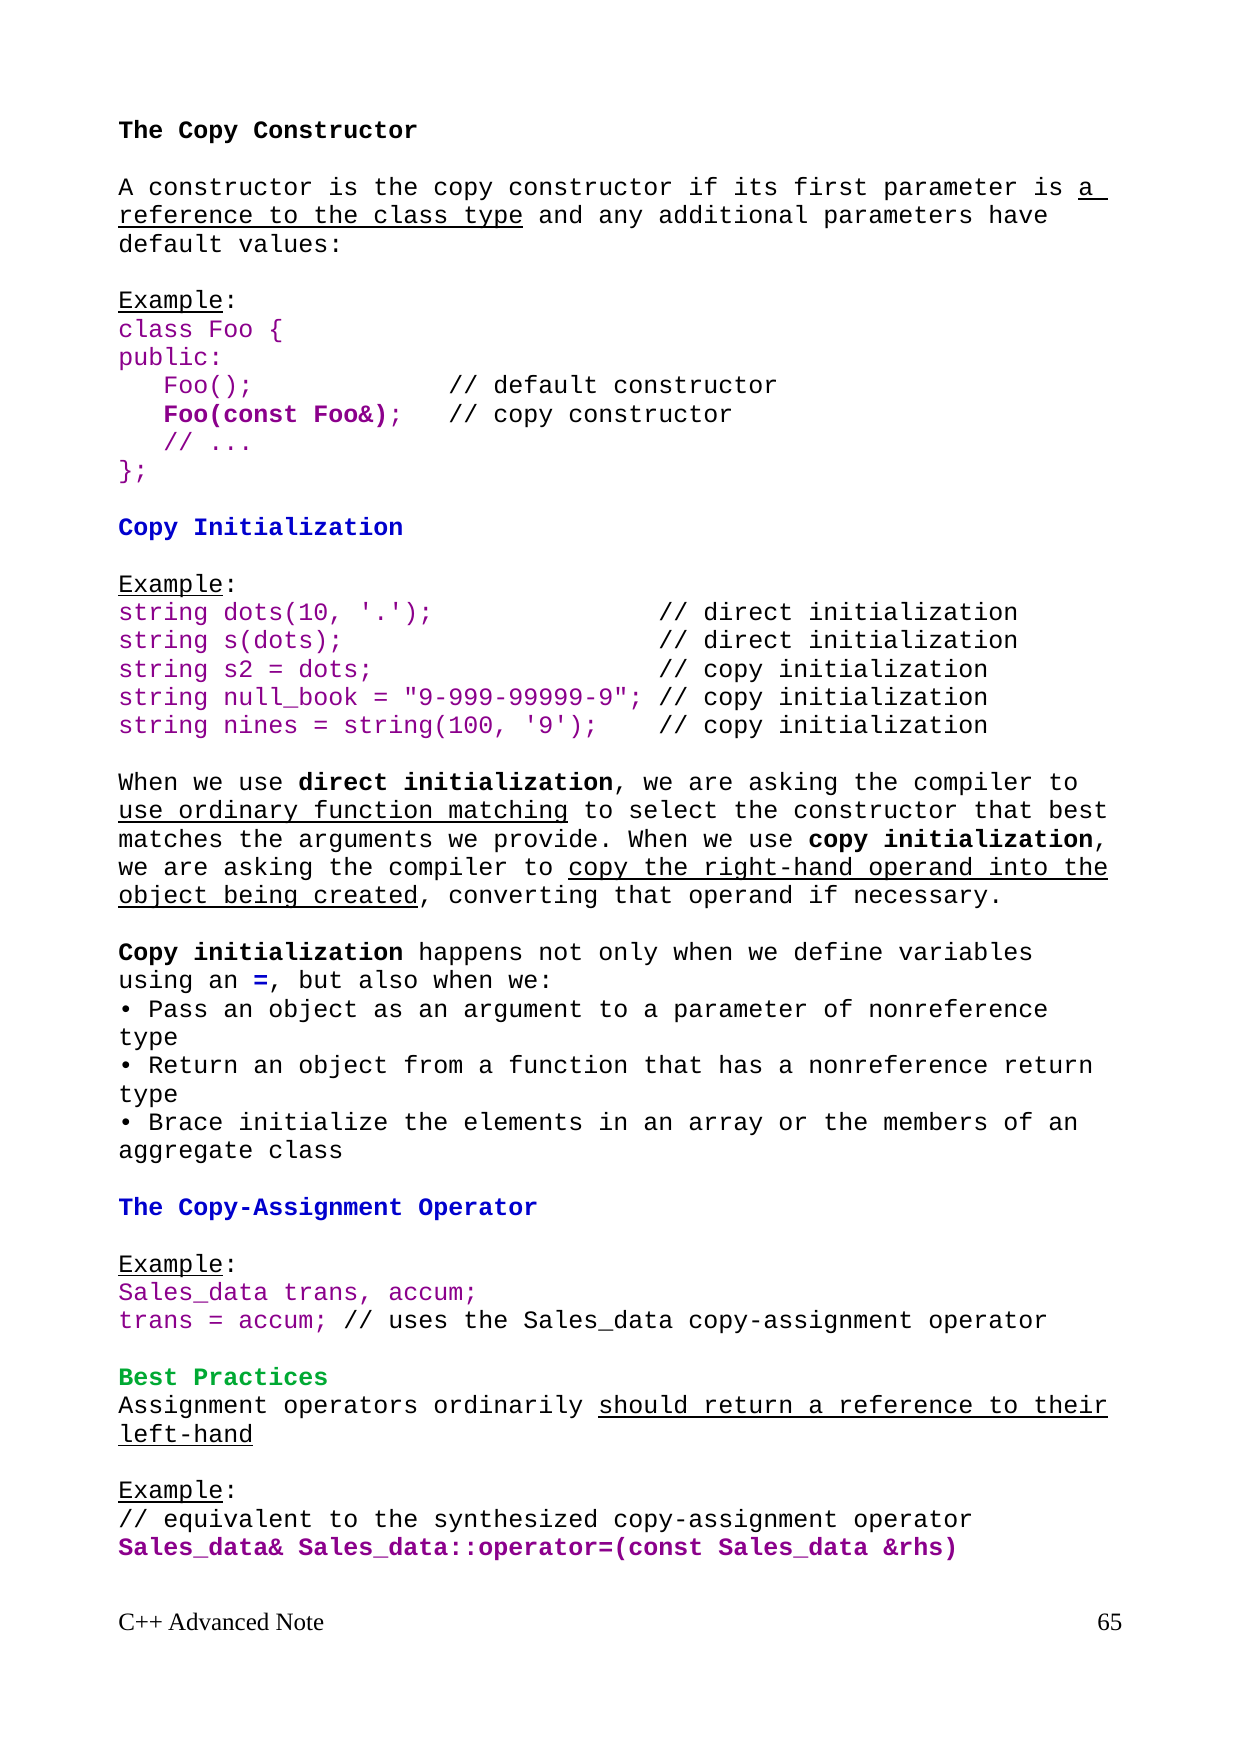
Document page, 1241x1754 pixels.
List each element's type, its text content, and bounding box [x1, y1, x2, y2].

text Copy Initialization [118, 515, 1122, 543]
text Best Practices [118, 1365, 1122, 1393]
text Example: [118, 1478, 1122, 1506]
text }; [118, 458, 1122, 486]
text string nines = string(100, '9'); // copy initialization [118, 713, 1122, 741]
text Example: [118, 571, 1122, 600]
text A constructor is the copy constructor if its first parameter is a reference to the class type and any additional parameters have default values: [118, 175, 1122, 260]
text • Pass an object as an argument to a parameter of nonreference type [118, 996, 1122, 1053]
text Foo(const Foo&); // copy constructor [118, 401, 1122, 430]
text Copy initialization happens not only when we define variables using an =, but also when we: [118, 940, 1122, 996]
text Sales_data& Sales_data::operator=(const Sales_data &rhs) [118, 1535, 1122, 1563]
text Foo(); // default constructor [118, 373, 1122, 401]
text // ... [118, 430, 1122, 458]
text string s2 = dots; // copy initialization [118, 656, 1122, 685]
text trans = accum; // uses the Sales_data copy-assignment operator [118, 1308, 1122, 1336]
text // equivalent to the synthesized copy-assignment operator [118, 1506, 1122, 1535]
text • Return an object from a function that has a nonreference return type [118, 1053, 1122, 1110]
text Example: [118, 288, 1122, 316]
text Sales_data trans, accum; [118, 1280, 1122, 1308]
text Example: [118, 1251, 1122, 1280]
text string null_book = "9-999-99999-9"; // copy initialization [118, 685, 1122, 713]
text class Foo { [118, 316, 1122, 345]
text The Copy-Assignment Operator [118, 1195, 1122, 1223]
text The Copy Constructor [118, 118, 1122, 146]
text • Brace initialize the elements in an array or the members of an aggregate class [118, 1110, 1122, 1166]
text string dots(10, '.'); // direct initialization [118, 600, 1122, 628]
text string s(dots); // direct initialization [118, 628, 1122, 656]
text When we use direct initialization, we are asking the compiler to use ordinary function matching to select the constructor that best matches the arguments we provide. When we use copy initialization, we are asking the compiler to copy the right-hand operand into the object being created, converting that operand if necessary. [118, 770, 1122, 911]
text public: [118, 345, 1122, 373]
text Assignment operators ordinarily should return a reference to their left-hand [118, 1393, 1122, 1450]
